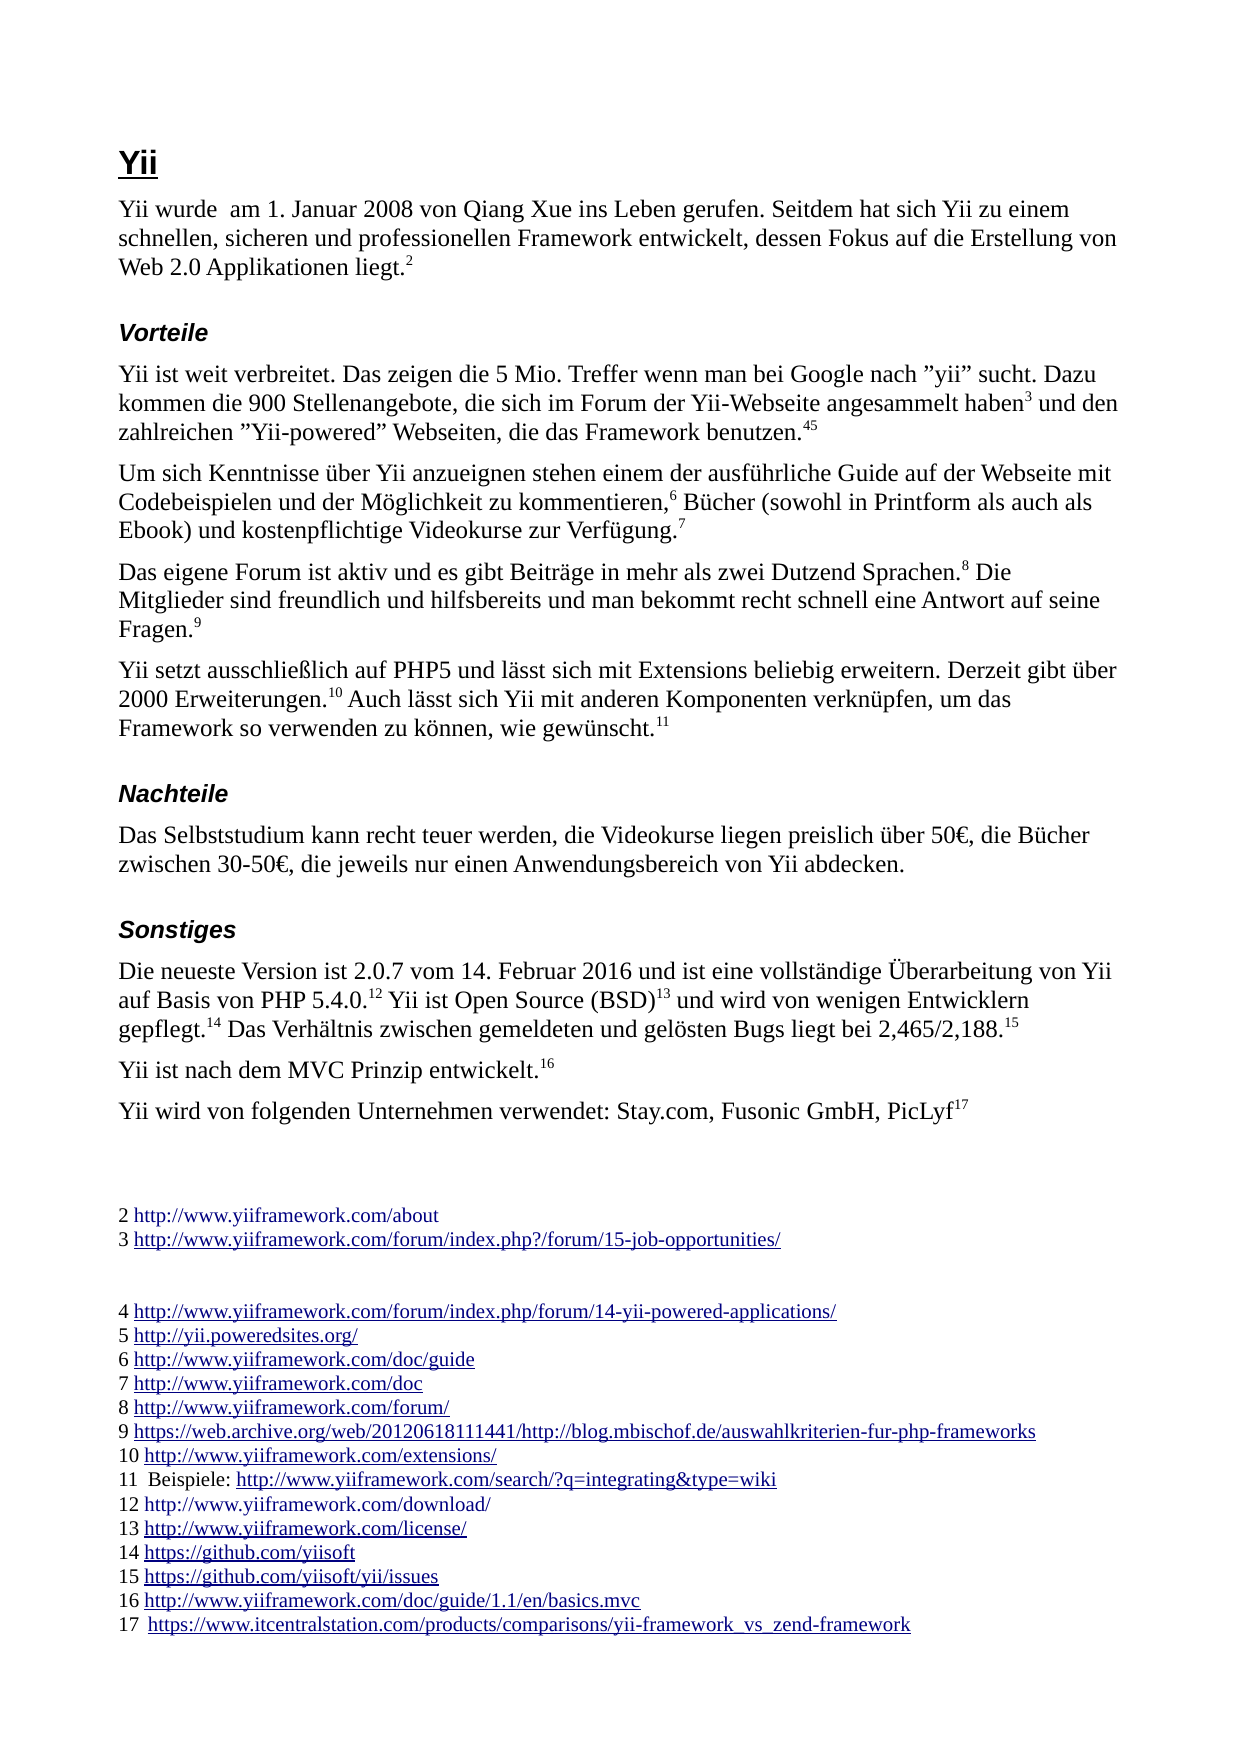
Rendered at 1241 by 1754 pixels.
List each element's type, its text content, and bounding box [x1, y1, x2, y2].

text Beispiele: http://www.yiiframework.com/search/?q=integrating&type=wiki [118, 1467, 1122, 1491]
text https://github.com/yiisoft/yii/issues [118, 1564, 1122, 1588]
text http://yii.poweredsites.org/ [118, 1323, 1122, 1347]
text Yii wurde am 1. Januar 2008 von Qiang Xue ins Leben gerufen. Seitdem hat sich Yii zu einem schnellen, sicheren und professionellen Framework entwickelt, dessen Fokus auf die Erstellung von Web 2.0 Applikationen liegt. [118, 194, 1122, 281]
text Das eigene Forum ist aktiv und es gibt Beiträge in mehr als zwei Dutzend Sprachen. Die Mitglieder sind freundlich und hilfsbereits und man bekommt recht schnell eine Antwort auf seine Fragen. [118, 557, 1122, 643]
text https://github.com/yiisoft [118, 1539, 1122, 1564]
text https://www.itcentralstation.com/products/comparisons/yii-framework_vs_zend-framework [118, 1612, 1122, 1636]
subtitle Yii [118, 143, 1122, 182]
text http://www.yiiframework.com/forum/index.php/forum/14-yii-powered-applications/ [118, 1299, 1122, 1323]
text http://www.yiiframework.com/about [118, 1203, 1122, 1227]
text Yii ist weit verbreitet. Das zeigen die 5 Mio. Treffer wenn man bei Google nach ”yii” sucht. Dazu kommen die 900 Stellenangebote, die sich im Forum der Yii-Webseite angesammelt haben und den zahlreichen ”Yii-powered” Webseiten, die das Framework benutzen. [118, 359, 1122, 445]
text http://www.yiiframework.com/forum/index.php?/forum/15-job-opportunities/ [118, 1227, 1122, 1251]
text http://www.yiiframework.com/forum/ [118, 1395, 1122, 1419]
subtitle Sonstiges [118, 915, 1122, 944]
text Um sich Kenntnisse über Yii anzueignen stehen einem der ausführliche Guide auf der Webseite mit Codebeispielen und der Möglichkeit zu kommentieren, Bücher (sowohl in Printform als auch als Ebook) und kostenpflichtige Videokurse zur Verfügung. [118, 458, 1122, 544]
text https://web.archive.org/web/20120618111441/http://blog.mbischof.de/auswahlkriterien-fur-php-frameworks [118, 1419, 1122, 1443]
text Yii ist nach dem MVC Prinzip entwickelt. [118, 1055, 1122, 1084]
text http://www.yiiframework.com/extensions/ [118, 1443, 1122, 1467]
text Die neueste Version ist 2.0.7 vom 14. Februar 2016 und ist eine vollständige Überarbeitung von Yii auf Basis von PHP 5.4.0. Yii ist Open Source (BSD) und wird von wenigen Entwicklern gepflegt. Das Verhältnis zwischen gemeldeten und gelösten Bugs liegt bei 2,465/2,188. [118, 956, 1122, 1042]
text http://www.yiiframework.com/doc [118, 1371, 1122, 1395]
text Das Selbststudium kann recht teuer werden, die Videokurse liegen preislich über 50€, die Bücher zwischen 30-50€, die jeweils nur einen Anwendungsbereich von Yii abdecken. [118, 820, 1122, 878]
text http://www.yiiframework.com/doc/guide [118, 1347, 1122, 1371]
subtitle Vorteile [118, 318, 1122, 347]
text Yii wird von folgenden Unternehmen verwendet: Stay.com, Fusonic GmbH, PicLyf [118, 1096, 1122, 1125]
text http://www.yiiframework.com/license/ [118, 1516, 1122, 1539]
subtitle Nachteile [118, 779, 1122, 808]
text http://www.yiiframework.com/download/ [118, 1491, 1122, 1516]
text http://www.yiiframework.com/doc/guide/1.1/en/basics.mvc [118, 1588, 1122, 1612]
text Yii setzt ausschließlich auf PHP5 und lässt sich mit Extensions beliebig erweitern. Derzeit gibt über 2000 Erweiterungen. Auch lässt sich Yii mit anderen Komponenten verknüpfen, um das Framework so verwenden zu können, wie gewünscht. [118, 655, 1122, 742]
